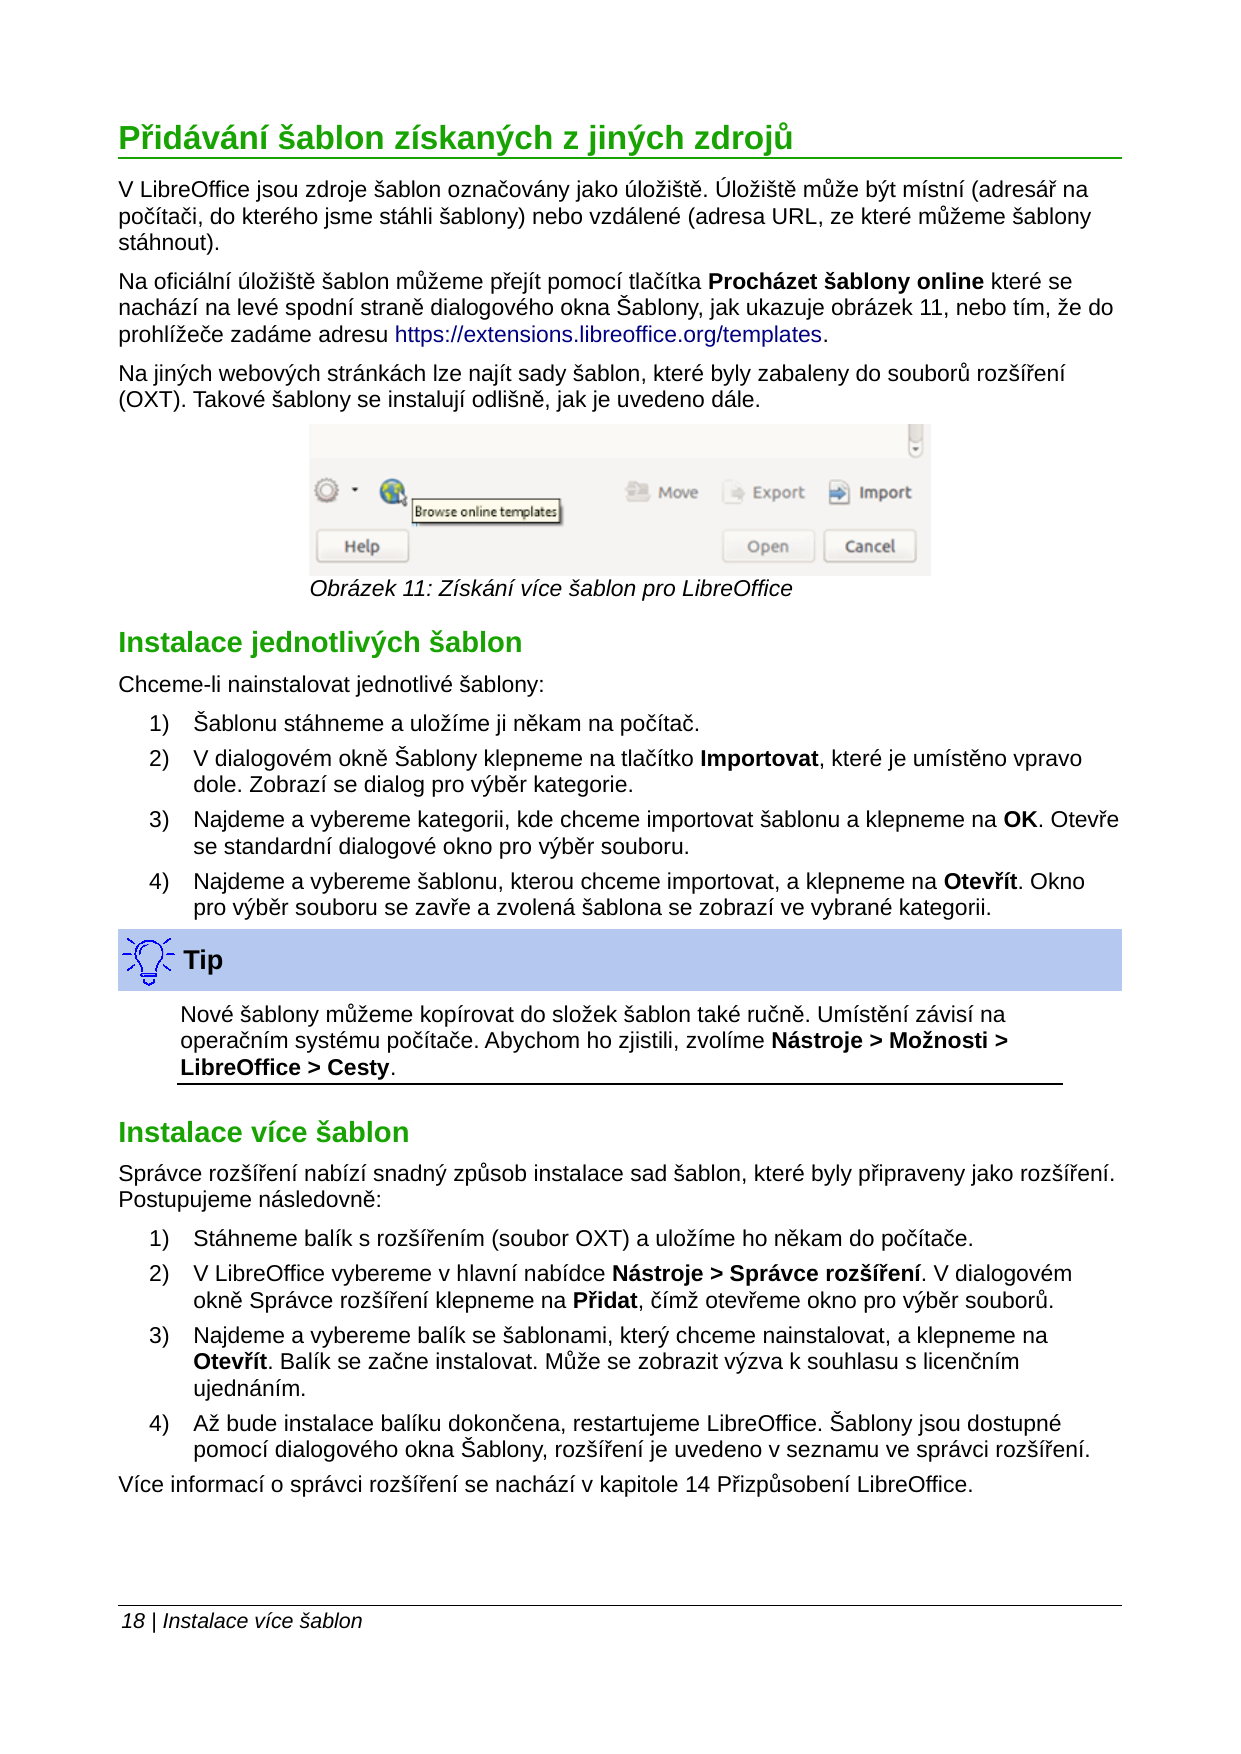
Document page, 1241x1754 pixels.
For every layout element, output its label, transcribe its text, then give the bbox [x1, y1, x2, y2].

text Více informací o správci rozšíření se nachází v kapitole 14 Přizpůsobení LibreOffice. [118, 1471, 1122, 1498]
list Chceme-li nainstalovat jednotlivé šablony: [118, 671, 1122, 697]
text Nové šablony můžeme kopírovat do složek šablon také ručně. Umístění závisí na operačním systému počítače. Abychom ho zjistili, zvolíme Nástroje > Možnosti > LibreOffice > Cesty. [177, 998, 1063, 1083]
text Na jiných webových stránkách lze najít sady šablon, které byly zabaleny do souborů rozšíření (OXT). Takové šablony se instalují odlišně, jak je uvedeno dále. [118, 359, 1122, 412]
text Správce rozšíření nabízí snadný způsob instalace sad šablon, které byly připraveny jako rozšíření. Postupujeme následovně: [118, 1160, 1122, 1213]
picture [119, 930, 179, 990]
list Až bude instalace balíku dokončena, restartujeme LibreOffice. Šablony jsou dostupné pomocí dialogového okna Šablony, rozšíření je uvedeno v seznamu ve správci rozšíření. [169, 1410, 1122, 1463]
list Najdeme a vybereme kategorii, kde chceme importovat šablonu a klepneme na OK. Otevře se standardní dialogové okno pro výběr souboru. [169, 806, 1122, 859]
list V LibreOffice vybereme v hlavní nabídce Nástroje > Správce rozšíření. V dialogovém okně Správce rozšíření klepneme na Přidat, čímž otevřeme okno pro výběr souborů. [169, 1260, 1122, 1313]
subtitle Tip [118, 929, 1122, 991]
text V LibreOffice jsou zdroje šablon označovány jako úložiště. Úložiště může být místní (adresář na počítači, do kterého jsme stáhli šablony) nebo vzdálené (adresa URL, ze které můžeme šablony stáhnout). [118, 176, 1122, 255]
subtitle Přidávání šablon získaných z jiných zdrojů [118, 118, 1122, 157]
text Obrázek 11: Získání více šablon pro LibreOffice [309, 576, 931, 602]
list Najdeme a vybereme balík se šablonami, který chceme nainstalovat, a klepneme na Otevřít. Balík se začne instalovat. Může se zobrazit výzva k souhlasu s licenčním ujednáním. [169, 1322, 1122, 1401]
list Šablonu stáhneme a uložíme ji někam na počítač. [169, 709, 1122, 736]
subtitle Instalace jednotlivých šablon [118, 625, 1122, 659]
list Stáhneme balík s rozšířením (soubor OXT) a uložíme ho někam do počítače. [169, 1225, 1122, 1252]
subtitle Instalace více šablon [118, 1115, 1122, 1148]
list V dialogovém okně Šablony klepneme na tlačítko Importovat, které je umístěno vpravo dole. Zobrazí se dialog pro výběr kategorie. [169, 745, 1122, 797]
text Na oficiální úložiště šablon můžeme přejít pomocí tlačítka Procházet šablony online které se nachází na levé spodní straně dialogového okna Šablony, jak ukazuje obrázek 11, nebo tím, že do prohlížeče zadáme adresu https://extensions.libreoffice.org/templates. [118, 268, 1122, 347]
picture [309, 424, 932, 576]
list Najdeme a vybereme šablonu, kterou chceme importovat, a klepneme na Otevřít. Okno pro výběr souboru se zavře a zvolená šablona se zobrazí ve vybrané kategorii. [169, 868, 1122, 921]
